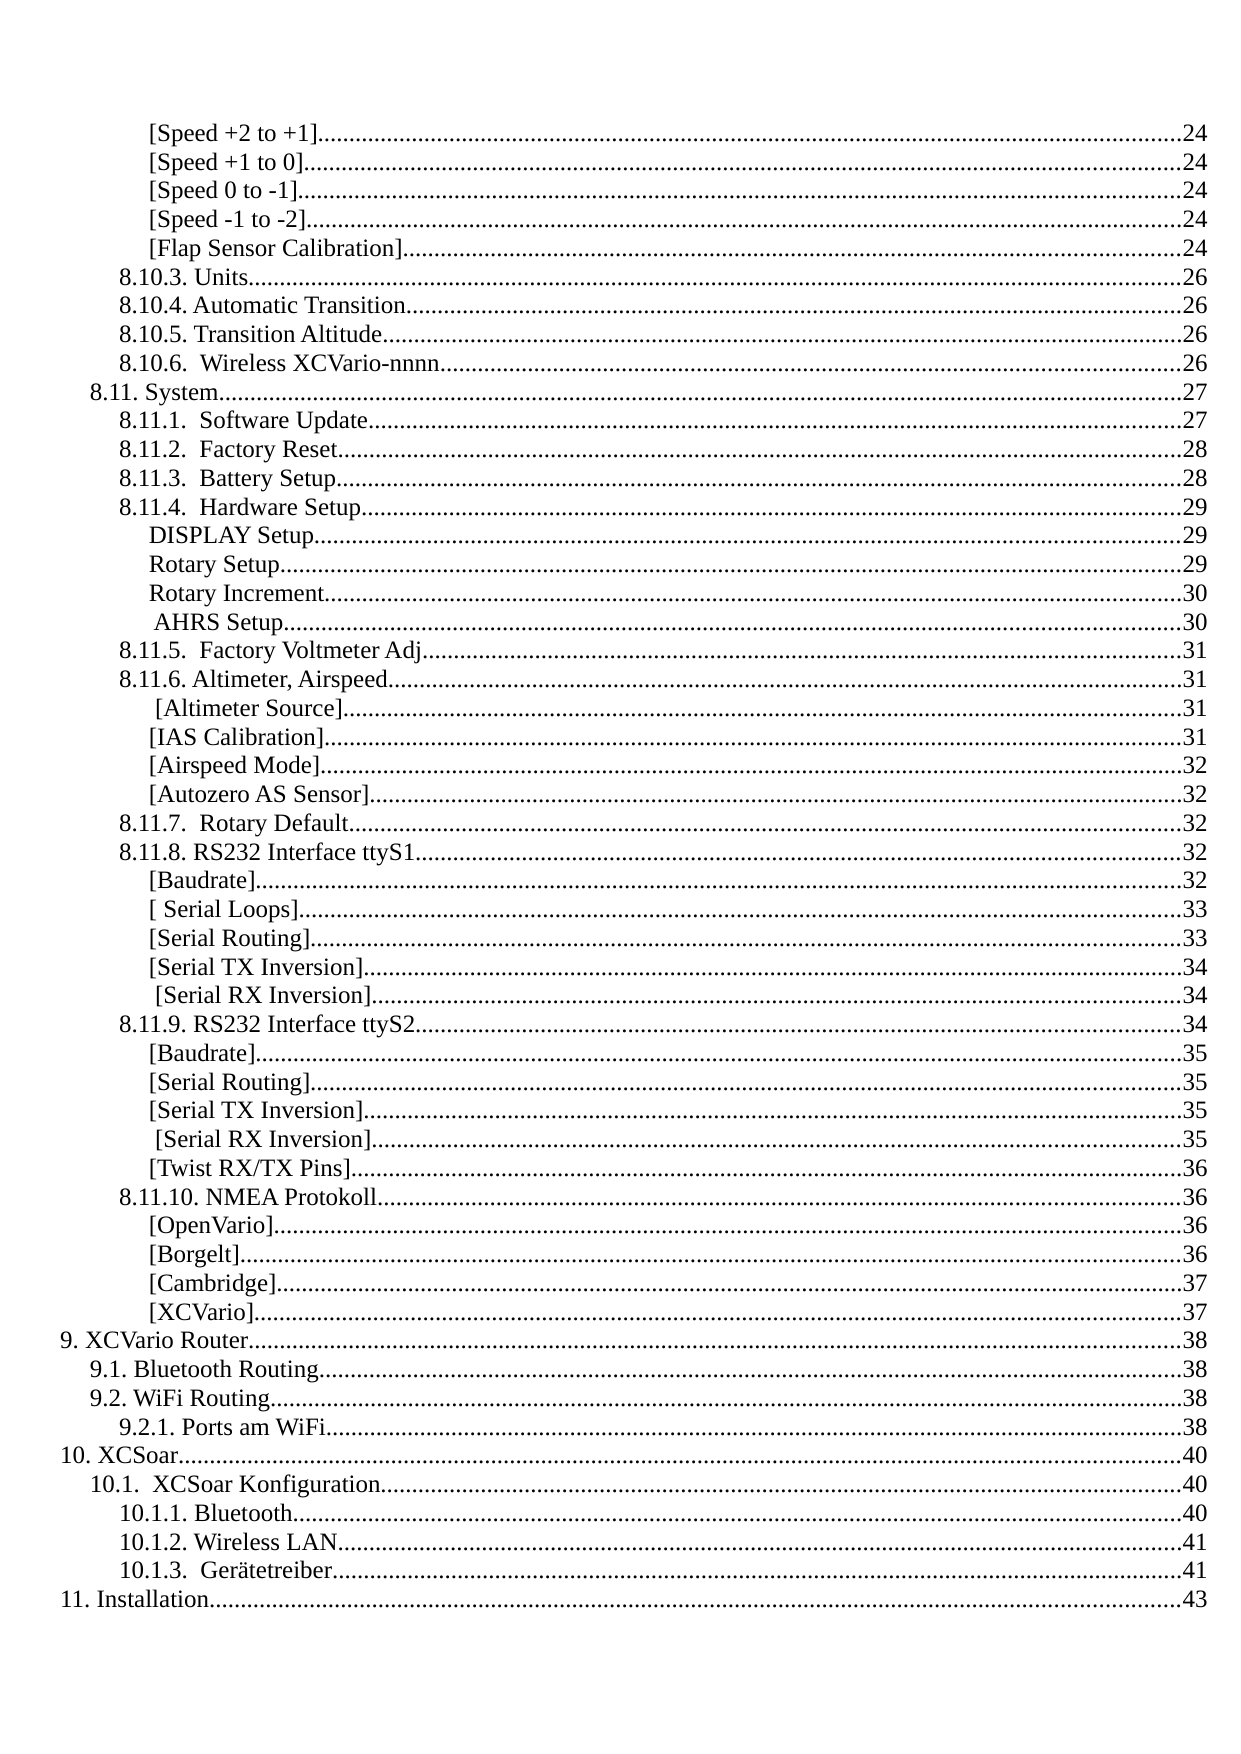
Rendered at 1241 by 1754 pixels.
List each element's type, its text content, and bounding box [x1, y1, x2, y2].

text 9.2.1. Ports am WiFi 38 [119, 1412, 1207, 1441]
text [Speed +1 to 0] 24 [148, 147, 1207, 176]
text 8.11.7. Rotary Default 32 [119, 808, 1207, 837]
text 8.11.2. Factory Reset 28 [119, 434, 1207, 463]
text 8.11.10. NMEA Protokoll 36 [119, 1182, 1207, 1211]
text Rotary Setup 29 [148, 549, 1207, 578]
text [Serial RX Inversion] 35 [148, 1124, 1207, 1153]
text 10.1.3. Gerätetreiber 41 [119, 1556, 1207, 1584]
text [Twist RX/TX Pins] 36 [148, 1153, 1207, 1182]
text 8.11.1. Software Update 27 [119, 406, 1207, 434]
text [IAS Calibration] 31 [148, 722, 1207, 751]
text 11. Installation 43 [60, 1584, 1207, 1613]
text [Serial RX Inversion] 34 [148, 981, 1207, 1009]
text AHRS Setup 30 [148, 607, 1207, 636]
text 8.10.4. Automatic Transition 26 [119, 291, 1207, 319]
text 8.10.5. Transition Altitude 26 [119, 319, 1207, 348]
text 8.10.3. Units 26 [119, 262, 1207, 291]
text [Baudrate] 32 [148, 866, 1207, 894]
text 8.11.8. RS232 Interface ttyS1 32 [119, 837, 1207, 866]
text [Serial Routing] 35 [148, 1067, 1207, 1096]
text [Speed +2 to +1] 24 [148, 118, 1207, 147]
text [Airspeed Mode] 32 [148, 751, 1207, 779]
text 8.11.5. Factory Voltmeter Adj 31 [119, 636, 1207, 664]
text [XCVario] 37 [148, 1297, 1207, 1326]
text [Serial Routing] 33 [148, 923, 1207, 952]
text 8.11.3. Battery Setup 28 [119, 463, 1207, 492]
text [Borgelt] 36 [148, 1239, 1207, 1268]
text 9.2. WiFi Routing 38 [89, 1383, 1207, 1412]
text DISPLAY Setup 29 [148, 521, 1207, 549]
text [Cambridge] 37 [148, 1268, 1207, 1297]
text 9.1. Bluetooth Routing 38 [89, 1354, 1207, 1383]
text 10. XCSoar 40 [60, 1441, 1207, 1469]
text [Speed -1 to -2] 24 [148, 204, 1207, 233]
text [OpenVario] 36 [148, 1211, 1207, 1239]
text [Flap Sensor Calibration] 24 [148, 233, 1207, 262]
text 8.11. System 27 [89, 377, 1207, 406]
text 8.10.6. Wireless XCVario-nnnn 26 [119, 348, 1207, 377]
text 8.11.9. RS232 Interface ttyS2 34 [119, 1009, 1207, 1038]
text [ Serial Loops] 33 [148, 894, 1207, 923]
text 10.1.1. Bluetooth 40 [119, 1498, 1207, 1527]
text [Serial TX Inversion] 35 [148, 1096, 1207, 1124]
text [Altimeter Source] 31 [148, 693, 1207, 722]
text 8.11.6. Altimeter, Airspeed 31 [119, 664, 1207, 693]
text 10.1.2. Wireless LAN 41 [119, 1527, 1207, 1556]
text 10.1. XCSoar Konfiguration 40 [89, 1469, 1207, 1498]
text [Autozero AS Sensor] 32 [148, 779, 1207, 808]
text [Speed 0 to -1] 24 [148, 176, 1207, 204]
text [Baudrate] 35 [148, 1038, 1207, 1067]
text 8.11.4. Hardware Setup 29 [119, 492, 1207, 521]
text 9. XCVario Router 38 [60, 1326, 1207, 1354]
text Rotary Increment 30 [148, 578, 1207, 607]
text [Serial TX Inversion] 34 [148, 952, 1207, 981]
